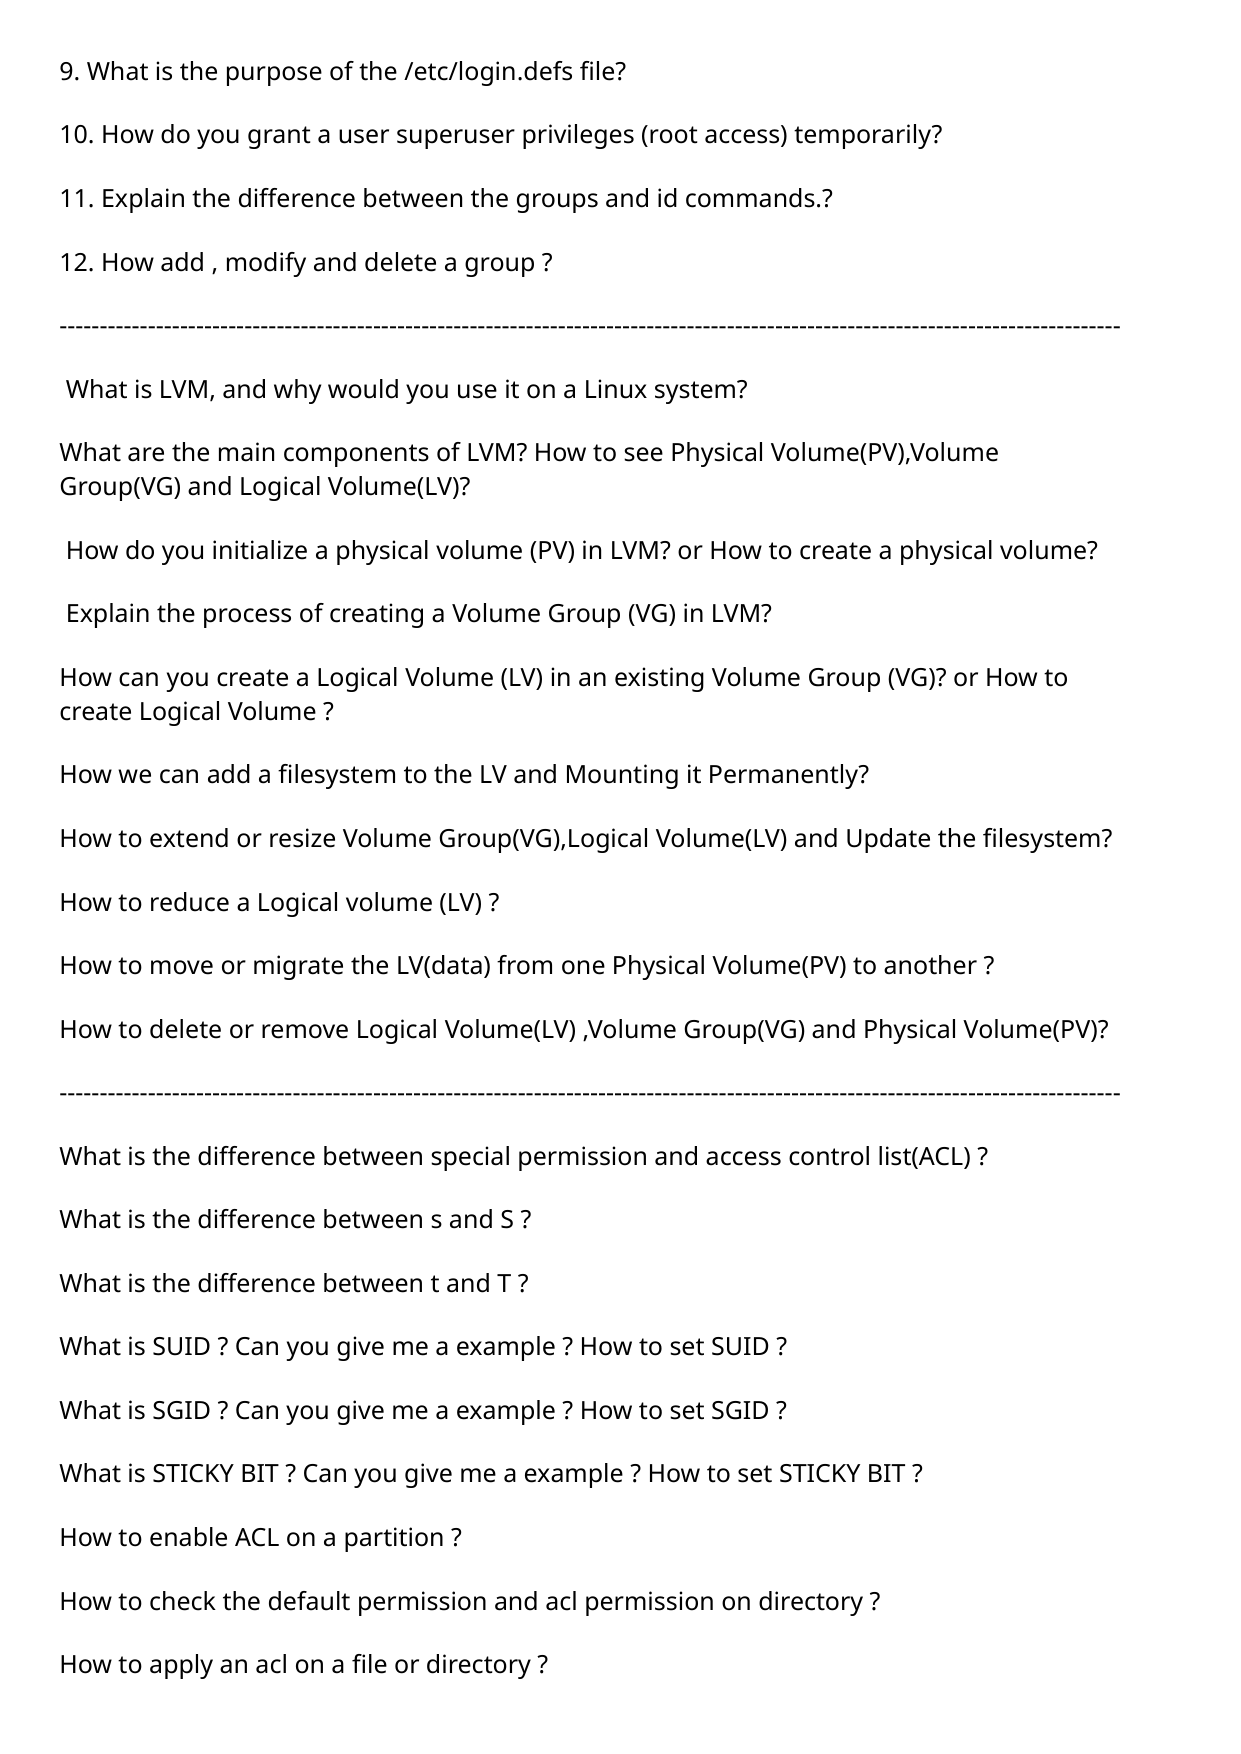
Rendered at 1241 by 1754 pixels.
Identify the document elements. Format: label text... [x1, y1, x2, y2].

text 12. How add , modify and delete a group ? [59, 244, 1128, 278]
text How to delete or remove Logical Volume(LV) ,Volume Group(VG) and Physical Volume(PV)? [59, 1011, 1128, 1045]
text How can you create a Logical Volume (LV) in an existing Volume Group (VG)? or How to create Logical Volume ? [59, 659, 1128, 728]
text What is the difference between t and T ? [59, 1265, 1128, 1299]
list ------------------------------------------------------------------------------------------------------------------------------------ [59, 1075, 1128, 1109]
text What is STICKY BIT ? Can you give me a example ? How to set STICKY BIT ? [59, 1456, 1128, 1490]
text How to apply an acl on a file or directory ? [59, 1647, 1128, 1681]
text What is the difference between s and S ? [59, 1202, 1128, 1236]
text How to enable ACL on a partition ? [59, 1519, 1128, 1554]
text 9. What is the purpose of the /etc/login.defs file? [59, 53, 1128, 88]
text 10. How do you grant a user superuser privileges (root access) temporarily? [59, 117, 1128, 151]
text How to move or migrate the LV(data) from one Physical Volume(PV) to another ? [59, 948, 1128, 982]
text What is SGID ? Can you give me a example ? How to set SGID ? [59, 1392, 1128, 1427]
text What is LVM, and why would you use it on a Linux system? [59, 371, 1128, 405]
text Explain the process of creating a Volume Group (VG) in LVM? [59, 596, 1128, 630]
text How to check the default permission and acl permission on directory ? [59, 1583, 1128, 1617]
text How to reduce a Logical volume (LV) ? [59, 884, 1128, 918]
text What is the difference between special permission and access control list(ACL) ? [59, 1138, 1128, 1172]
text How to extend or resize Volume Group(VG),Logical Volume(LV) and Update the filesystem? [59, 821, 1128, 855]
text What is SUID ? Can you give me a example ? How to set SUID ? [59, 1329, 1128, 1363]
list ------------------------------------------------------------------------------------------------------------------------------------ [59, 308, 1128, 342]
text 11. Explain the difference between the groups and id commands.? [59, 181, 1128, 215]
text What are the main components of LVM? How to see Physical Volume(PV),Volume Group(VG) and Logical Volume(LV)? [59, 435, 1128, 503]
text How do you initialize a physical volume (PV) in LVM? or How to create a physical volume? [59, 532, 1128, 566]
text How we can add a filesystem to the LV and Mounting it Permanently? [59, 757, 1128, 791]
